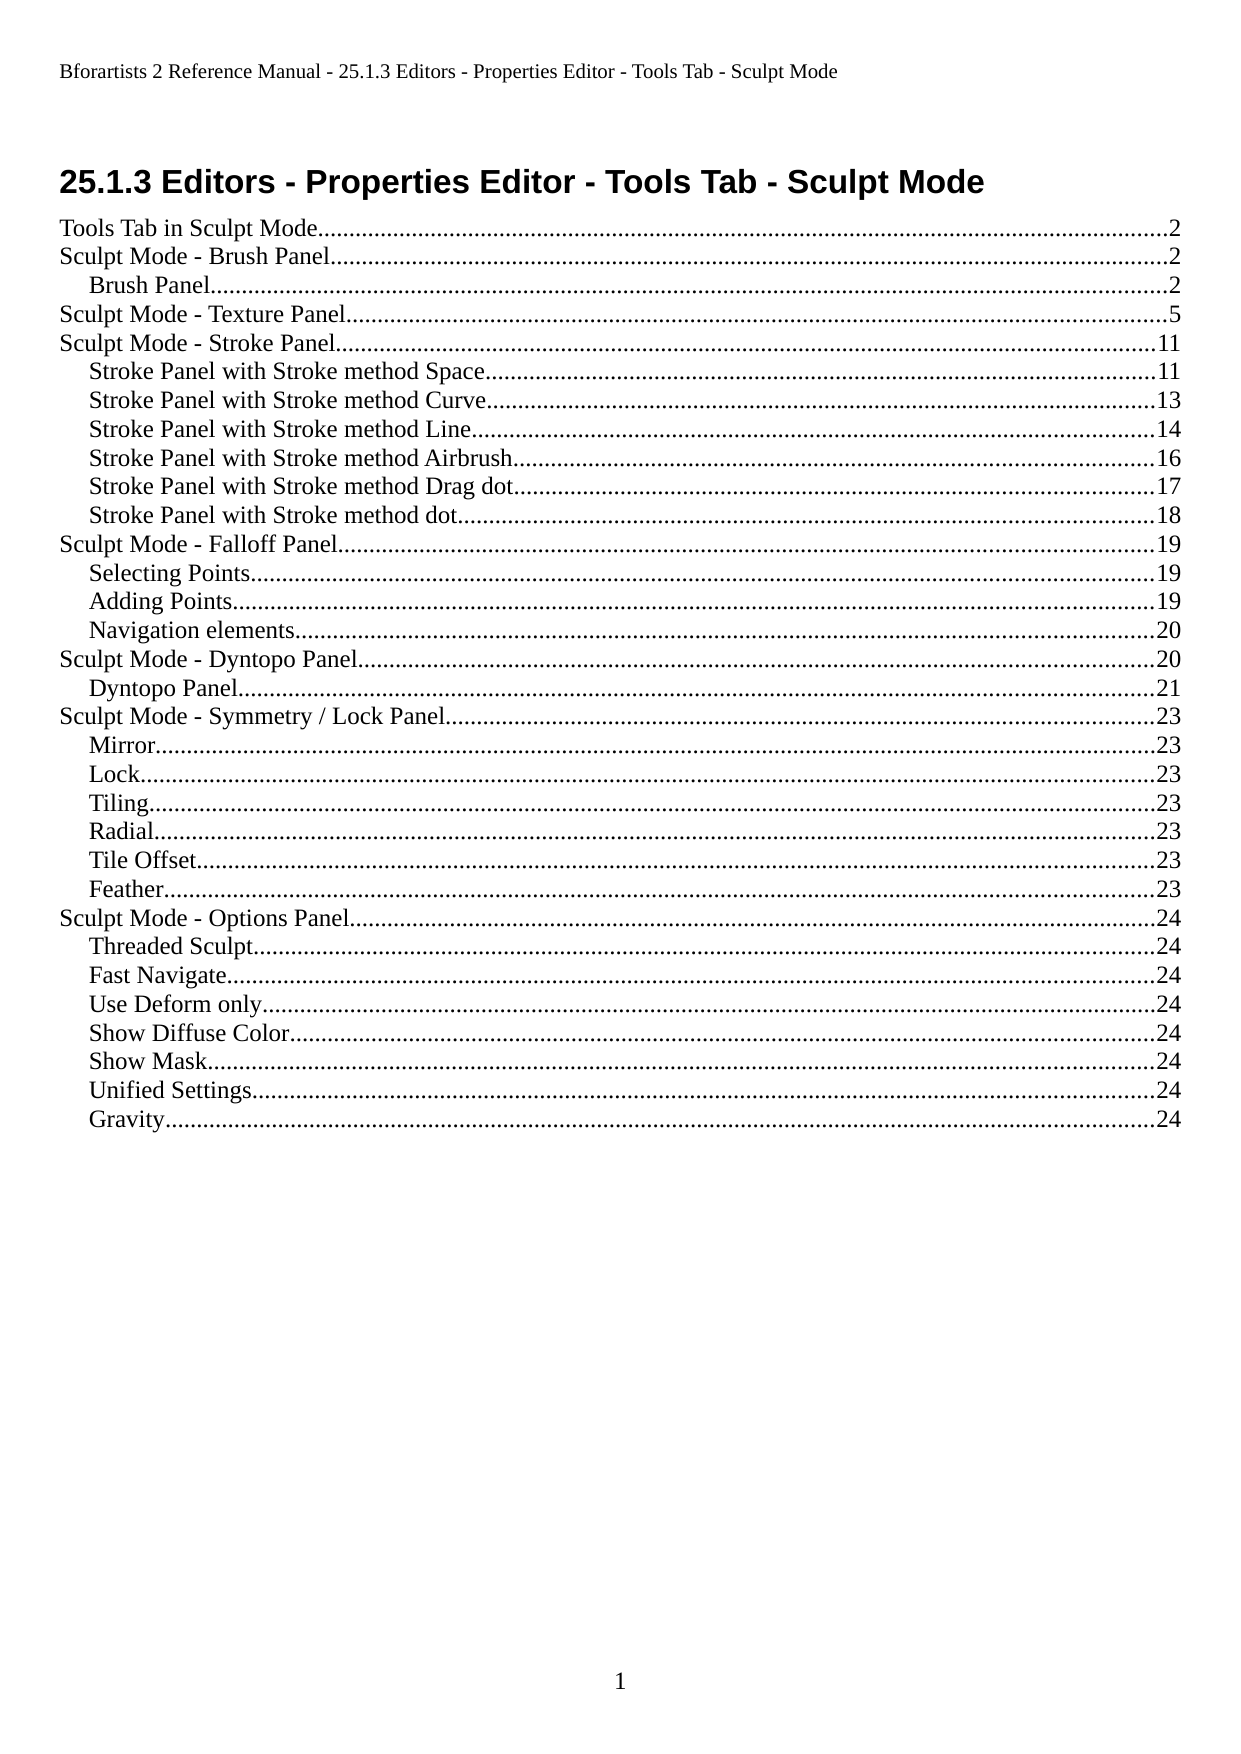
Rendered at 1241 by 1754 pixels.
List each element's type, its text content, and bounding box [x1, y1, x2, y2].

text Lock 23 [88, 759, 1181, 788]
text Stroke Panel with Stroke method Airbrush 16 [88, 443, 1181, 471]
text Selecting Points 19 [88, 558, 1181, 586]
text Unified Settings 24 [88, 1075, 1181, 1104]
text Mirror 23 [88, 730, 1181, 759]
text Navigation elements 20 [88, 615, 1181, 644]
text Fast Navigate 24 [88, 960, 1181, 989]
text Radial 23 [88, 816, 1181, 845]
text Stroke Panel with Stroke method Line 14 [88, 414, 1181, 443]
text Adding Points 19 [88, 586, 1181, 615]
text Use Deform only 24 [88, 989, 1181, 1018]
text Tools Tab in Sculpt Mode 2 [59, 213, 1181, 241]
text Gravity 24 [88, 1104, 1181, 1133]
text Threaded Sculpt 24 [88, 931, 1181, 960]
subtitle 25.1.3 Editors - Properties Editor - Tools Tab - Sculpt Mode [59, 162, 1181, 200]
text Sculpt Mode - Falloff Panel 19 [59, 529, 1181, 558]
text Sculpt Mode - Options Panel 24 [59, 903, 1181, 931]
text Stroke Panel with Stroke method Drag dot 17 [88, 471, 1181, 500]
text Sculpt Mode - Stroke Panel 11 [59, 328, 1181, 356]
text Sculpt Mode - Brush Panel 2 [59, 241, 1181, 270]
text Stroke Panel with Stroke method Space 11 [88, 356, 1181, 385]
text Tiling 23 [88, 788, 1181, 816]
text Stroke Panel with Stroke method Curve 13 [88, 385, 1181, 414]
text Show Mask 24 [88, 1046, 1181, 1075]
text Feather 23 [88, 874, 1181, 903]
text Stroke Panel with Stroke method dot 18 [88, 500, 1181, 529]
text Show Diffuse Color 24 [88, 1018, 1181, 1046]
text Sculpt Mode - Texture Panel 5 [59, 299, 1181, 328]
text Sculpt Mode - Dyntopo Panel 20 [59, 644, 1181, 673]
text Tile Offset 23 [88, 845, 1181, 874]
text Sculpt Mode - Symmetry / Lock Panel 23 [59, 701, 1181, 730]
text Brush Panel 2 [88, 270, 1181, 299]
text Dyntopo Panel 21 [88, 673, 1181, 701]
